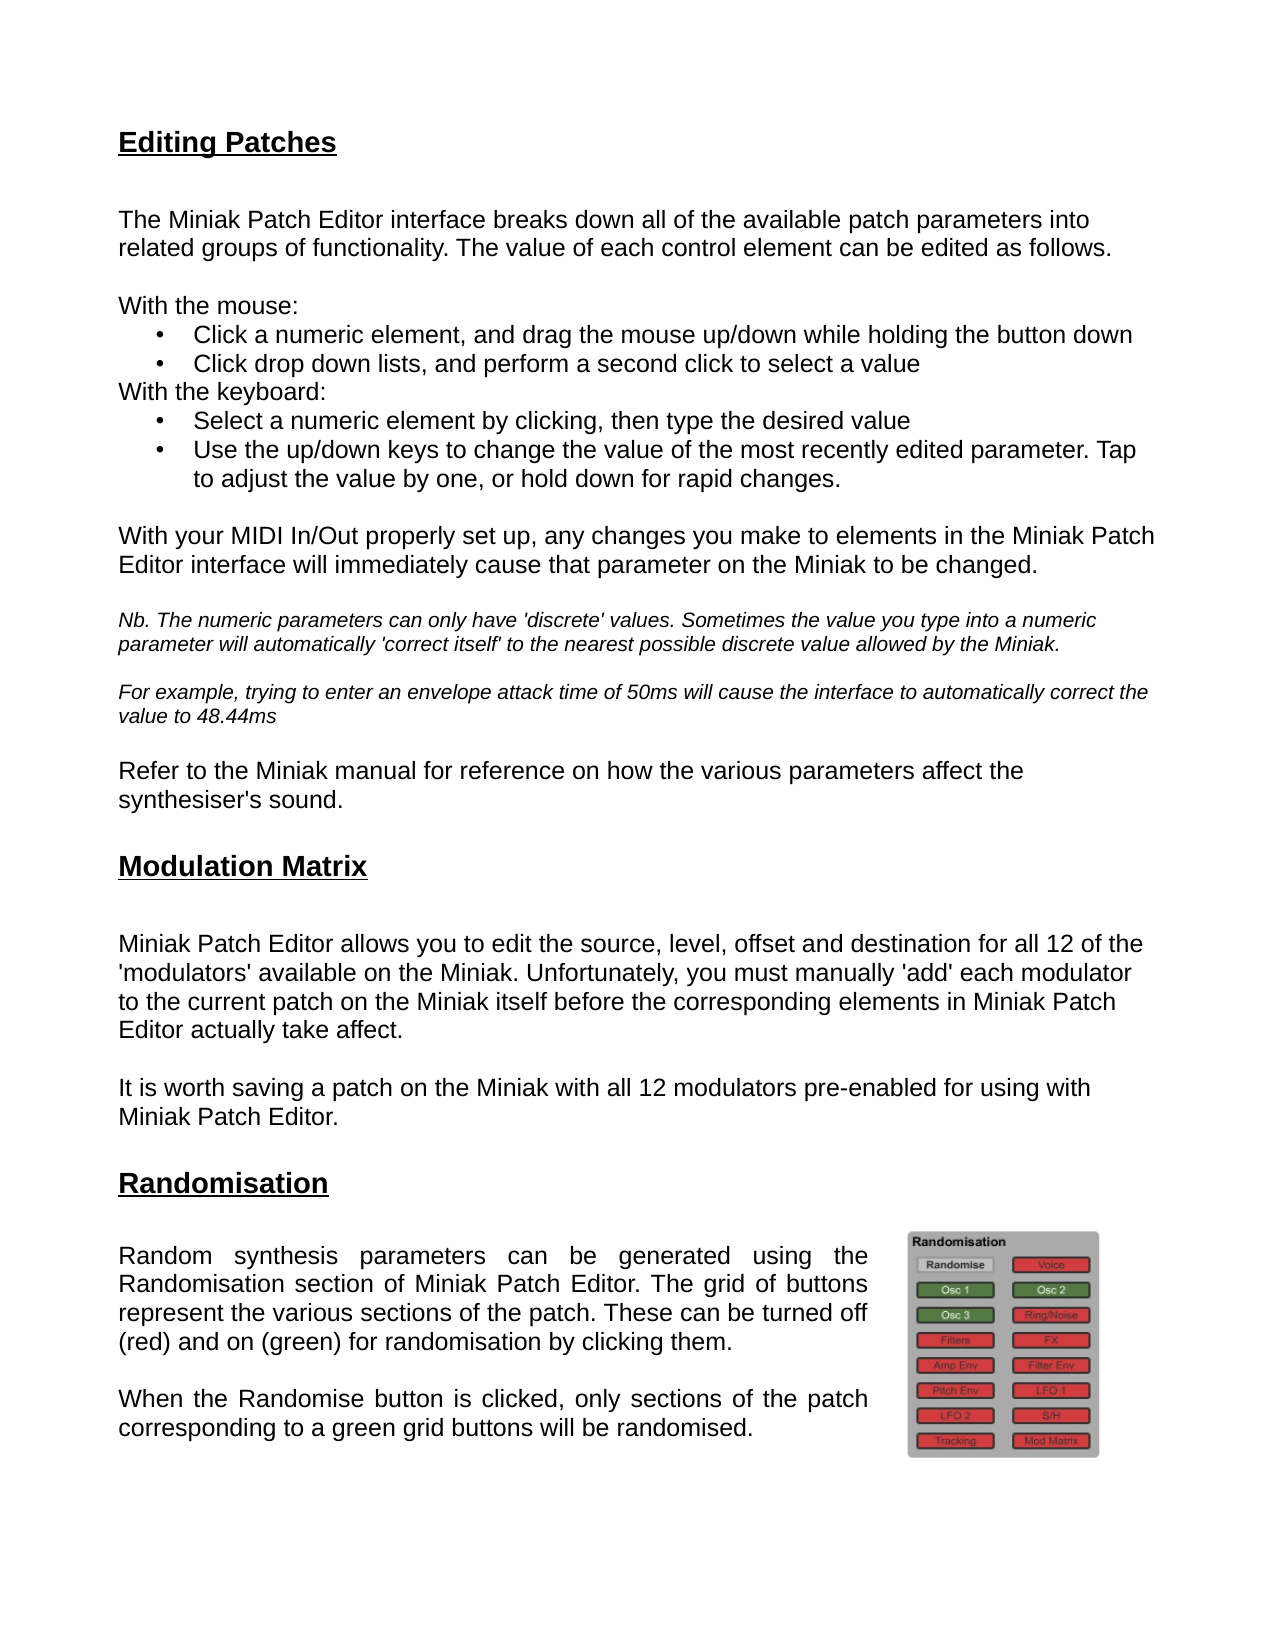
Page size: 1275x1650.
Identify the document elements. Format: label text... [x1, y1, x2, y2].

text [1108, 1384, 1157, 1442]
list Click drop down lists, and perform a second click to select a value [156, 348, 1157, 377]
text Miniak Patch Editor allows you to edit the source, level, offset and destination for all 12 of the 'modulators' available on the Miniak. Unfortunately, you must manually 'add' each modulator to the current patch on the Miniak itself before the corresponding elements in Miniak Patch Editor actually take affect. [118, 929, 1157, 1044]
text With your MIDI In/Out properly set up, any changes you make to elements in the Miniak Patch Editor interface will immediately cause that parameter on the Miniak to be changed. [118, 521, 1157, 579]
text Nb. The numeric parameters can only have 'discrete' values. Sometimes the value you type into a numeric parameter will automatically 'correct itself' to the nearest possible discrete value allowed by the Miniak. [118, 608, 1157, 656]
text The Miniak Patch Editor interface breaks down all of the available patch parameters into related groups of functionality. The value of each control element can be edited as follows. [118, 205, 1157, 262]
text It is worth saving a patch on the Miniak with all 12 modulators pre-enabled for using with Miniak Patch Editor. [118, 1073, 1157, 1130]
picture [899, 1223, 1108, 1464]
text [1108, 1241, 1157, 1356]
list Use the up/down keys to change the value of the most recently edited parameter. Tap to adjust the value by one, or hold down for rapid changes. [156, 435, 1157, 493]
subtitle Randomisation [118, 1166, 1157, 1199]
list Select a numeric element by clicking, then type the desired value [156, 406, 1157, 435]
text For example, trying to enter an envelope attack time of 50ms will cause the interface to automatically correct the value to 48.44ms [118, 679, 1157, 727]
text When the Randomise button is clicked, only sections of the patch corresponding to a green grid buttons will be randomised. [118, 1384, 899, 1442]
list Click a numeric element, and drag the mouse up/down while holding the button down [156, 320, 1157, 348]
text With the mouse: [118, 291, 1157, 320]
text Refer to the Miniak manual for reference on how the various parameters affect the synthesiser's sound. [118, 756, 1157, 814]
text Random synthesis parameters can be generated using the Randomisation section of Miniak Patch Editor. The grid of buttons represent the various sections of the patch. These can be turned off (red) and on (green) for randomisation by clicking them. [118, 1241, 899, 1356]
subtitle Editing Patches [118, 125, 1157, 159]
text With the keyboard: [118, 377, 1157, 406]
subtitle Modulation Matrix [118, 849, 1157, 883]
